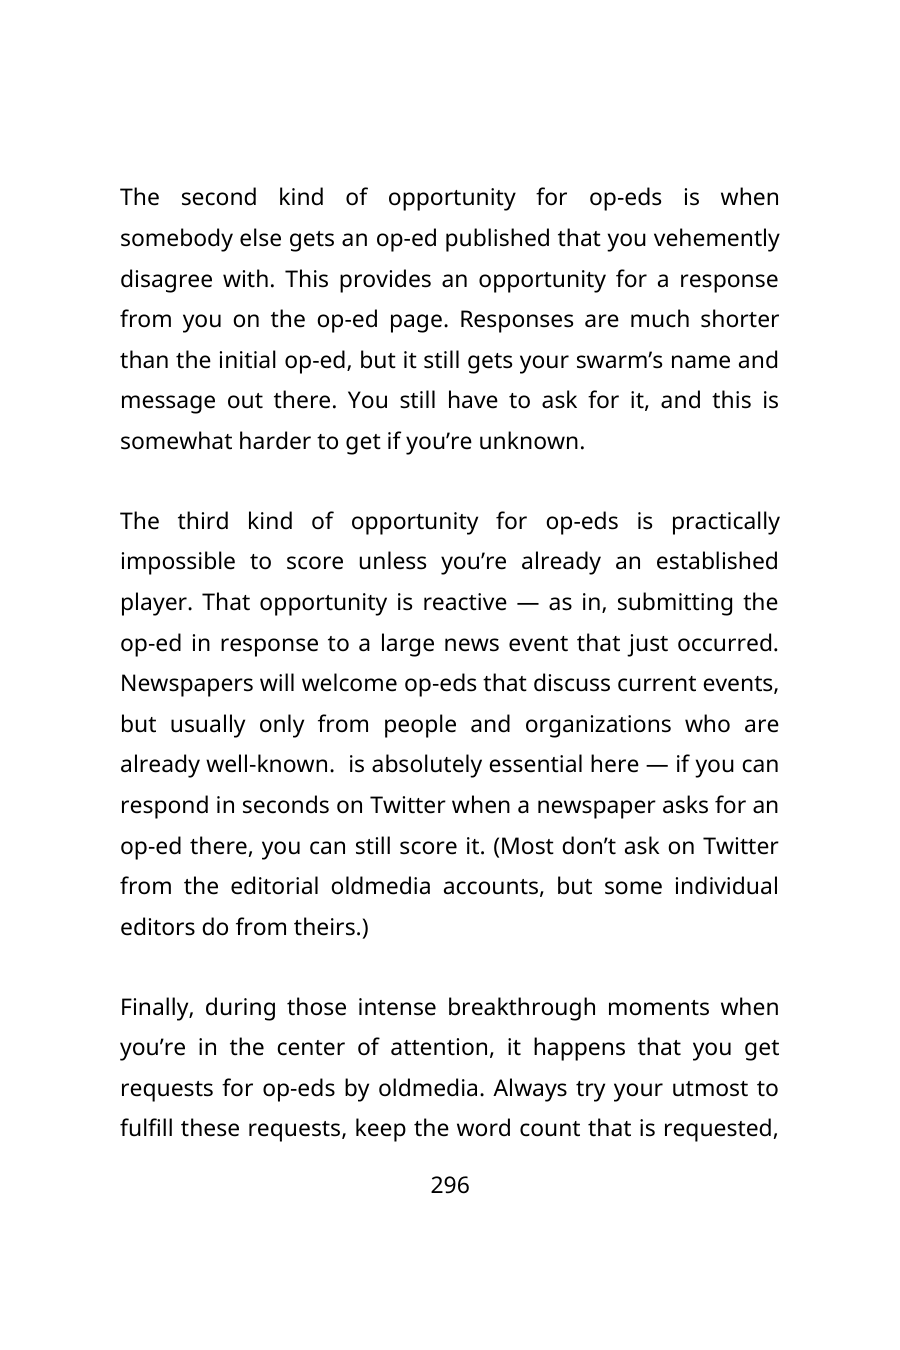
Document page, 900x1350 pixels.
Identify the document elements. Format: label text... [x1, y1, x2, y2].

text The second kind of opportunity for op-eds is when somebody else gets an op-ed published that you vehemently disagree with. This provides an opportunity for a response from you on the op-ed page. Responses are much shorter than the initial op-ed, but it still gets your swarm’s name and message out there. You still have to ask for it, and this is somewhat harder to get if you’re unknown. [120, 181, 780, 456]
text Finally, during those intense breakthrough moments when you’re in the center of attention, it happens that you get requests for op-eds by oldmedia. Always try your utmost to fulfill these requests, keep the word count that is requested, [120, 990, 780, 1143]
text The third kind of opportunity for op-eds is practically impossible to score unless you’re already an established player. That opportunity is reactive — as in, submitting the op-ed in response to a large news event that just occurred. Newspapers will welcome op-eds that discuss current events, but usually only from people and organizations who are already well-known. is absolutely essential here — if you can respond in seconds on Twitter when a newspaper asks for an op-ed there, you can still score it. (Most don’t ask on Twitter from the editorial oldmedia accounts, but some individual editors do from theirs.) [120, 504, 780, 942]
